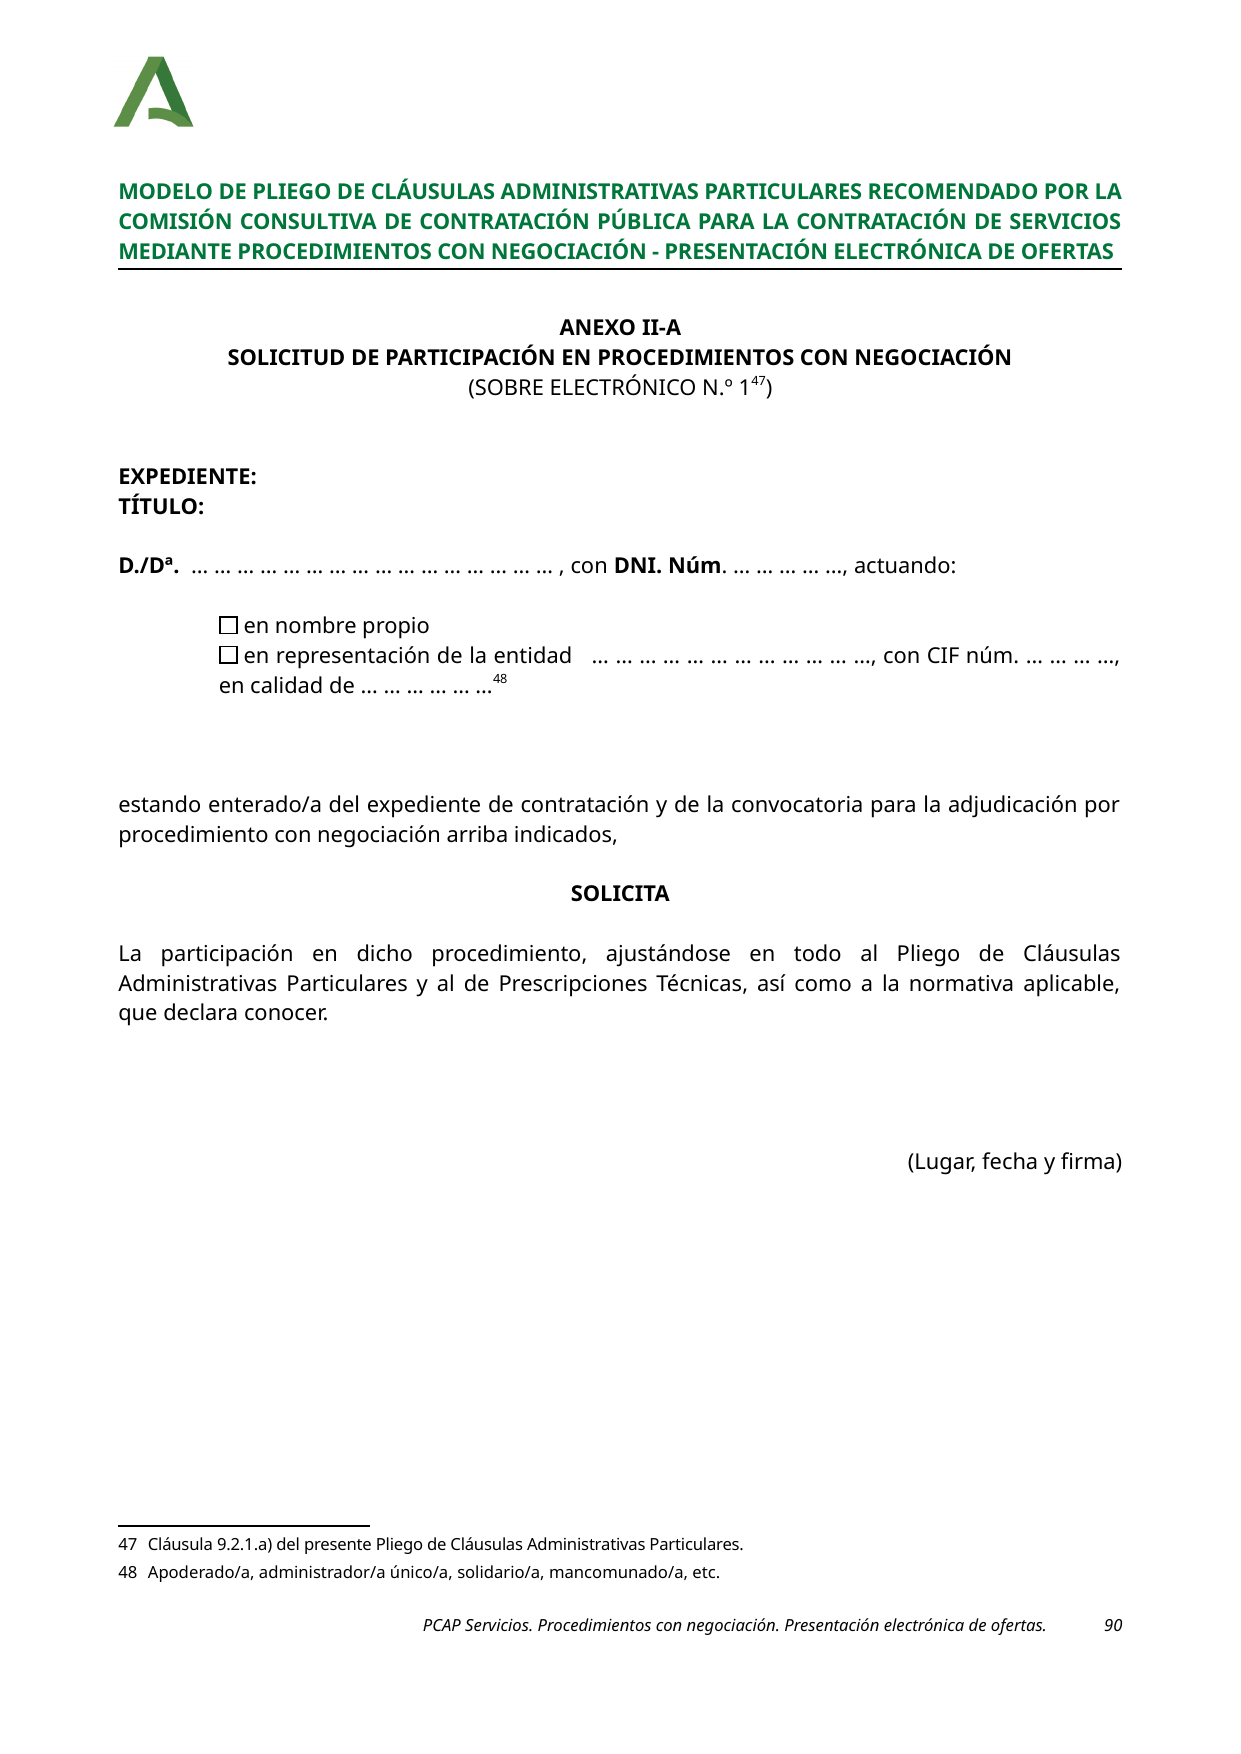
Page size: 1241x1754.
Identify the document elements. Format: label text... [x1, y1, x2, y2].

text SOLICITA [118, 878, 1122, 908]
text D./Dª. … … … … … … … … … … … … … … … … , con DNI. Núm. … … … … …, actuando: [118, 551, 1122, 580]
text Apoderado/a, administrador/a único/a, solidario/a, mancomunado/a, etc. [118, 1561, 1122, 1584]
text (SOBRE ELECTRÓNICO N.º 1) [118, 372, 1122, 402]
text SOLICITUD DE PARTICIPACIÓN EN PROCEDIMIENTOS CON NEGOCIACIÓN [118, 342, 1122, 372]
text ANEXO II-A [118, 312, 1122, 342]
text en nombre propio [218, 610, 1122, 640]
text (Lugar, fecha y firma) [118, 1146, 1122, 1176]
text en representación de la entidad … … … … … … … … … … … …, con CIF núm. … … … …, en calidad de … … … … … … [218, 640, 1122, 699]
text TÍTULO: [118, 491, 1122, 521]
text La participación en dicho procedimiento, ajustándose en todo al Pliego de Cláusulas Administrativas Particulares y al de Prescripciones Técnicas, así como a la normativa aplicable, que declara conocer. [118, 938, 1122, 1027]
text MODELO DE PLIEGO DE CLÁUSULAS ADMINISTRATIVAS PARTICULARES RECOMENDADO POR LA COMISIÓN CONSULTIVA DE CONTRATACIÓN PÚBLICA PARA LA CONTRATACIÓN DE SERVICIOS MEDIANTE PROCEDIMIENTOS CON NEGOCIACIÓN - PRESENTACIÓN ELECTRÓNICA DE OFERTAS [118, 176, 1122, 268]
picture [109, 52, 198, 131]
text Cláusula 9.2.1.a) del presente Pliego de Cláusulas Administrativas Particulares. [118, 1532, 1122, 1555]
text EXPEDIENTE: [118, 461, 1122, 491]
text estando enterado/a del expediente de contratación y de la convocatoria para la adjudicación por procedimiento con negociación arriba indicados, [118, 789, 1122, 848]
